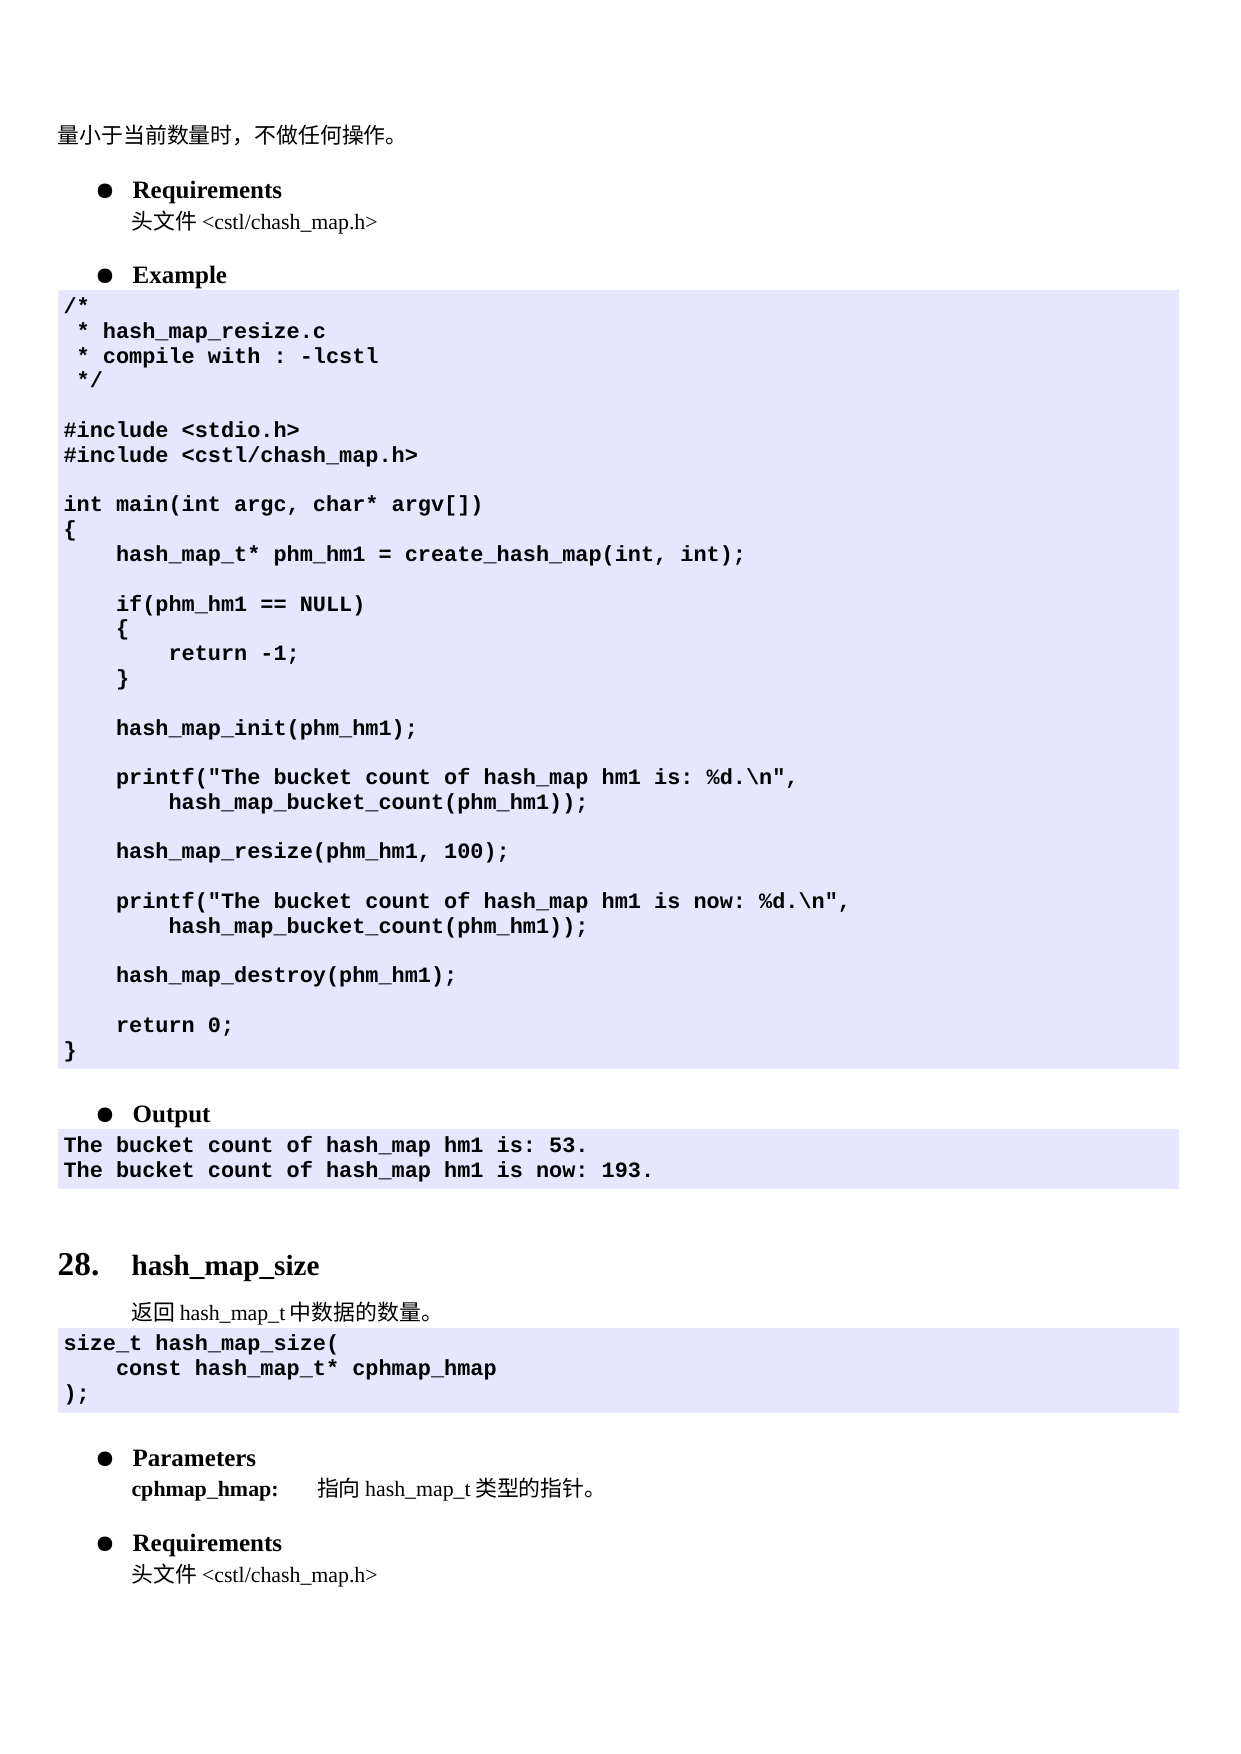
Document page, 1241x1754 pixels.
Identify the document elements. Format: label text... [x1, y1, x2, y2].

list Example [95, 261, 1179, 289]
text 量小于当前数量时，不做任何操作。 [57, 118, 1179, 150]
text cphmap_hmap: 指向hash_map_t类型的指针。 [57, 1471, 1179, 1503]
table_header /* * hash_map_resize.c * compile with : -lcstl */ #include <stdio.h> #include <cstl/chash_map.h> int main(int argc, char* argv[]) { hash_map_t* phm_hm1 = create_hash_map(int, int); if(phm_hm1 == NULL) { return -1; } hash_map_init(phm_hm1); printf("The bucket count of hash_map hm1 is: %d.\n", hash_map_bucket_count(phm_hm1)); hash_map_resize(phm_hm1, 100); printf("The bucket count of hash_map hm1 is now: %d.\n", hash_map_bucket_count(phm_hm1)); hash_map_destroy(phm_hm1); return 0; } [58, 290, 1179, 1069]
text 头文件 <cstl/chash_map.h> [57, 204, 1179, 235]
table_header The bucket count of hash_map hm1 is: 53. The bucket count of hash_map hm1 is now: 193. [58, 1129, 1179, 1189]
list Requirements [95, 175, 1179, 204]
list Requirements [95, 1528, 1179, 1557]
subtitle hash_map_size [57, 1244, 1179, 1282]
table_header size_t hash_map_size( const hash_map_t* cphmap_hmap ); [58, 1328, 1179, 1413]
text 返回hash_map_t中数据的数量。 [57, 1295, 1179, 1327]
text 头文件 <cstl/chash_map.h> [57, 1557, 1179, 1589]
list Parameters [95, 1443, 1179, 1471]
list Output [95, 1099, 1179, 1128]
